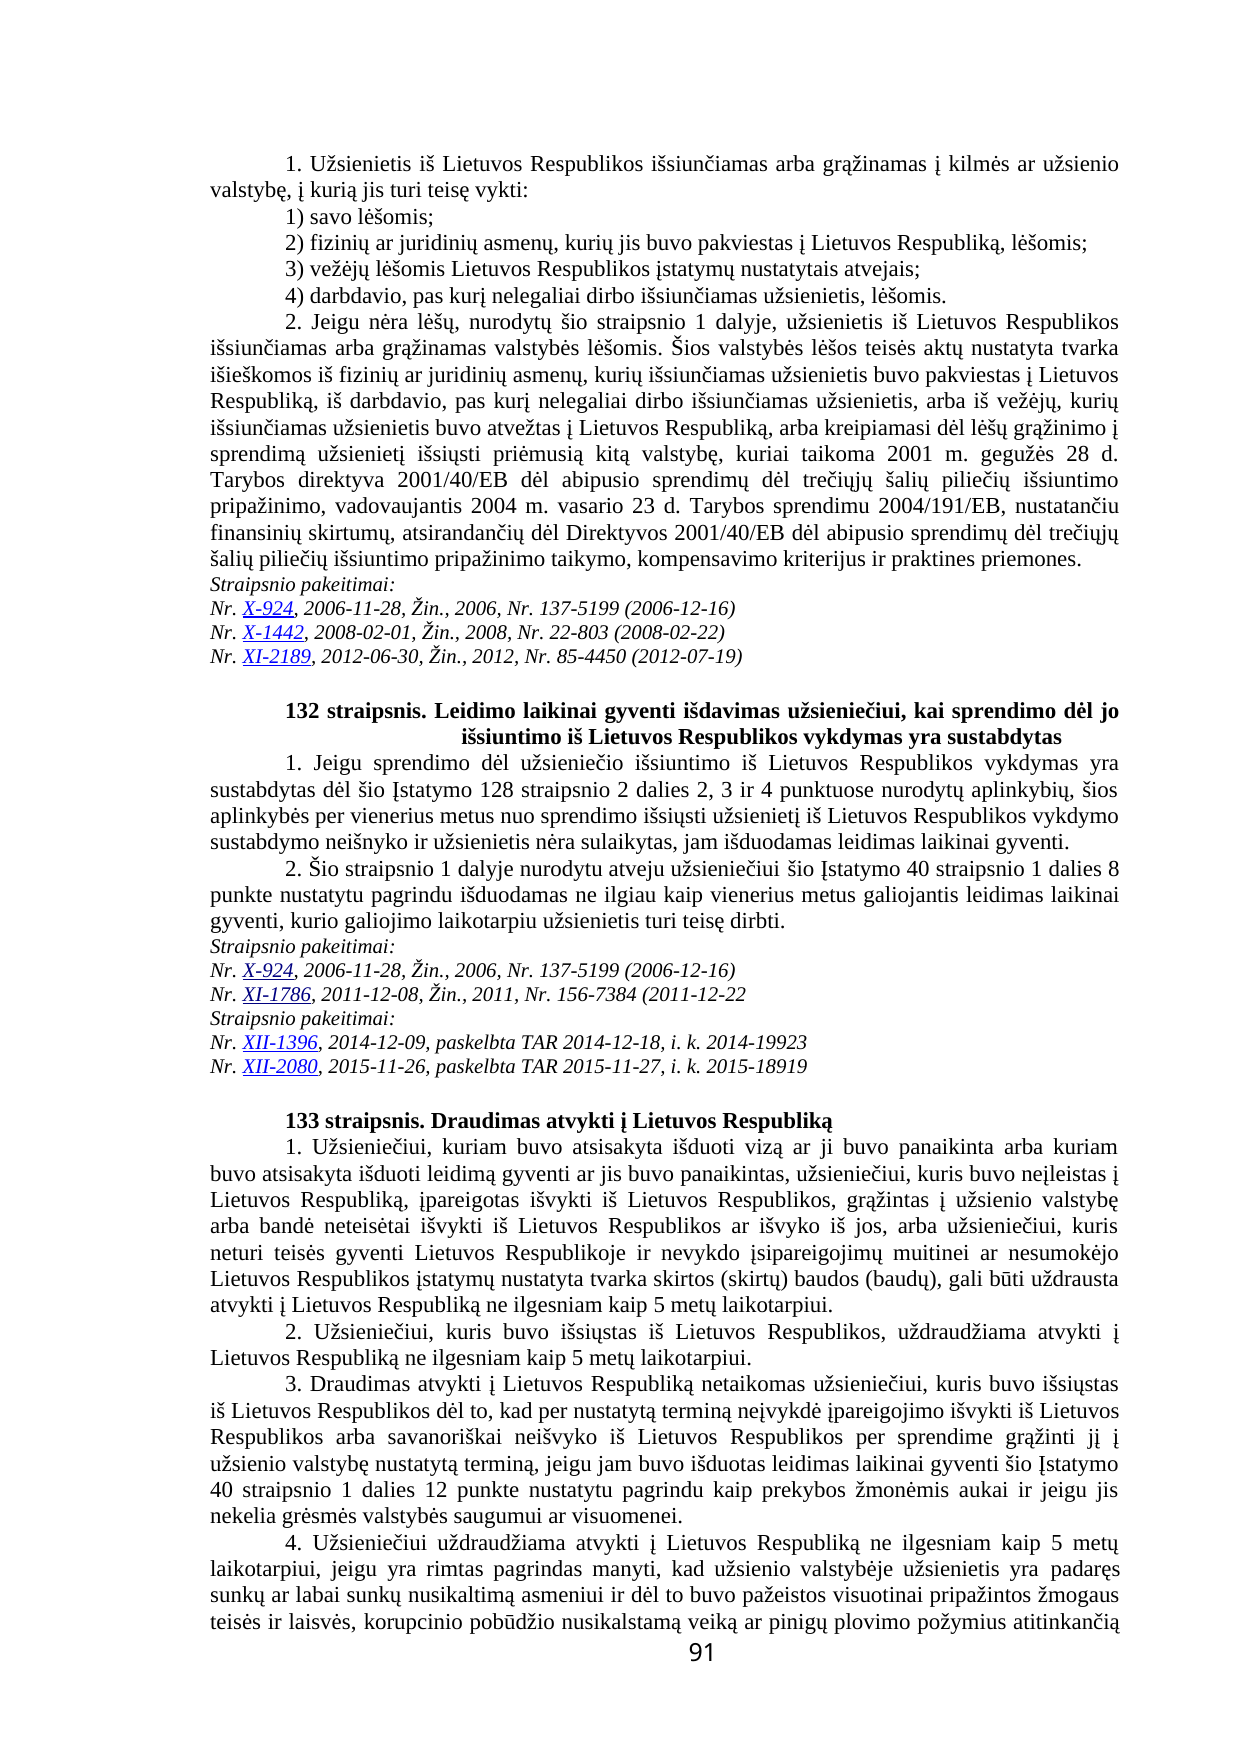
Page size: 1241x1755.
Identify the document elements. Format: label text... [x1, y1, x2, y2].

text Nr. X-924, 2006-11-28, Žin., 2006, Nr. 137-5199 (2006-12-16) [210, 596, 1120, 620]
text 1. Užsieniečiui, kuriam buvo atsisakyta išduoti vizą ar ji buvo panaikinta arba kuriam buvo atsisakyta išduoti leidimą gyventi ar jis buvo panaikintas, užsieniečiui, kuris buvo neįleistas į Lietuvos Respubliką, įpareigotas išvykti iš Lietuvos Respublikos, grąžintas į užsienio valstybę arba bandė neteisėtai išvykti iš Lietuvos Respublikos ar išvyko iš jos, arba užsieniečiui, kuris neturi teisės gyventi Lietuvos Respublikoje ir nevykdo įsipareigojimų muitinei ar nesumokėjo Lietuvos Respublikos įstatymų nustatyta tvarka skirtos (skirtų) baudos (baudų), gali būti uždrausta atvykti į Lietuvos Respubliką ne ilgesniam kaip 5 metų laikotarpiui. [210, 1133, 1120, 1318]
text Nr. X-924, 2006-11-28, Žin., 2006, Nr. 137-5199 (2006-12-16) [210, 958, 1120, 982]
text 2. Jeigu nėra lėšų, nurodytų šio straipsnio 1 dalyje, užsienietis iš Lietuvos Respublikos išsiunčiamas arba grąžinamas valstybės lėšomis. Šios valstybės lėšos teisės aktų nustatyta tvarka išieškomos iš fizinių ar juridinių asmenų, kurių išsiunčiamas užsienietis buvo pakviestas į Lietuvos Respubliką, iš darbdavio, pas kurį nelegaliai dirbo išsiunčiamas užsienietis, arba iš vežėjų, kurių išsiunčiamas užsienietis buvo atvežtas į Lietuvos Respubliką, arba kreipiamasi dėl lėšų grąžinimo į sprendimą užsienietį išsiųsti priėmusią kitą valstybę, kuriai taikoma 2001 m. gegužės 28 d. Tarybos direktyva 2001/40/EB dėl abipusio sprendimų dėl trečiųjų šalių piliečių išsiuntimo pripažinimo, vadovaujantis 2004 m. vasario 23 d. Tarybos sprendimu 2004/191/EB, nustatančiu finansinių skirtumų, atsirandančių dėl Direktyvos 2001/40/EB dėl abipusio sprendimų dėl trečiųjų šalių piliečių išsiuntimo pripažinimo taikymo, kompensavimo kriterijus ir praktines priemones. [210, 308, 1120, 572]
text 1) savo lėšomis; [210, 203, 1120, 229]
text Straipsnio pakeitimai: [210, 572, 1120, 596]
text Nr. X-1442, 2008-02-01, Žin., 2008, Nr. 22-803 (2008-02-22) [210, 620, 1120, 644]
text 1. Jeigu sprendimo dėl užsieniečio išsiuntimo iš Lietuvos Respublikos vykdymas yra sustabdytas dėl šio Įstatymo 128 straipsnio 2 dalies 2, 3 ir 4 punktuose nurodytų aplinkybių, šios aplinkybės per vienerius metus nuo sprendimo išsiųsti užsienietį iš Lietuvos Respublikos vykdymo sustabdymo neišnyko ir užsienietis nėra sulaikytas, jam išduodamas leidimas laikinai gyventi. [210, 749, 1120, 855]
text Nr. XII-2080, 2015-11-26, paskelbta TAR 2015-11-27, i. k. 2015-18919 [210, 1054, 1120, 1078]
text Straipsnio pakeitimai: [210, 934, 1120, 958]
text Straipsnio pakeitimai: [210, 1006, 1120, 1030]
text 4. Užsieniečiui uždraudžiama atvykti į Lietuvos Respubliką ne ilgesniam kaip 5 metų laikotarpiui, jeigu yra rimtas pagrindas manyti, kad užsienio valstybėje užsienietis yra padaręs sunkų ar labai sunkų nusikaltimą asmeniui ir dėl to buvo pažeistos visuotinai pripažintos žmogaus teisės ir laisvės, korupcinio pobūdžio nusikalstamą veiką ar pinigų plovimo požymius atitinkančią [210, 1529, 1120, 1634]
text Nr. XI-1786, 2011-12-08, Žin., 2011, Nr. 156-7384 (2011-12-22 [210, 982, 1120, 1006]
text 3) vežėjų lėšomis Lietuvos Respublikos įstatymų nustatytais atvejais; [210, 255, 1120, 282]
text 2) fizinių ar juridinių asmenų, kurių jis buvo pakviestas į Lietuvos Respubliką, lėšomis; [210, 229, 1120, 255]
text 133 straipsnis. Draudimas atvykti į Lietuvos Respubliką [210, 1107, 1120, 1133]
text Nr. XII-1396, 2014-12-09, paskelbta TAR 2014-12-18, i. k. 2014-19923 [210, 1030, 1120, 1054]
text 2. Užsieniečiui, kuris buvo išsiųstas iš Lietuvos Respublikos, uždraudžiama atvykti į Lietuvos Respubliką ne ilgesniam kaip 5 metų laikotarpiui. [210, 1318, 1120, 1371]
text 132 straipsnis. Leidimo laikinai gyventi išdavimas užsieniečiui, kai sprendimo dėl jo išsiuntimo iš Lietuvos Respublikos vykdymas yra sustabdytas [285, 697, 1120, 749]
text 2. Šio straipsnio 1 dalyje nurodytu atveju užsieniečiui šio Įstatymo 40 straipsnio 1 dalies 8 punkte nustatytu pagrindu išduodamas ne ilgiau kaip vienerius metus galiojantis leidimas laikinai gyventi, kurio galiojimo laikotarpiu užsienietis turi teisę dirbti. [210, 855, 1120, 934]
text 3. Draudimas atvykti į Lietuvos Respubliką netaikomas užsieniečiui, kuris buvo išsiųstas iš Lietuvos Respublikos dėl to, kad per nustatytą terminą neįvykdė įpareigojimo išvykti iš Lietuvos Respublikos arba savanoriškai neišvyko iš Lietuvos Respublikos per sprendime grąžinti jį į užsienio valstybę nustatytą terminą, jeigu jam buvo išduotas leidimas laikinai gyventi šio Įstatymo 40 straipsnio 1 dalies 12 punkte nustatytu pagrindu kaip prekybos žmonėmis aukai ir jeigu jis nekelia grėsmės valstybės saugumui ar visuomenei. [210, 1371, 1120, 1529]
text 4) darbdavio, pas kurį nelegaliai dirbo išsiunčiamas užsienietis, lėšomis. [210, 282, 1120, 308]
text 1. Užsienietis iš Lietuvos Respublikos išsiunčiamas arba grąžinamas į kilmės ar užsienio valstybę, į kurią jis turi teisę vykti: [210, 150, 1120, 203]
text Nr. XI-2189, 2012-06-30, Žin., 2012, Nr. 85-4450 (2012-07-19) [210, 644, 1120, 668]
